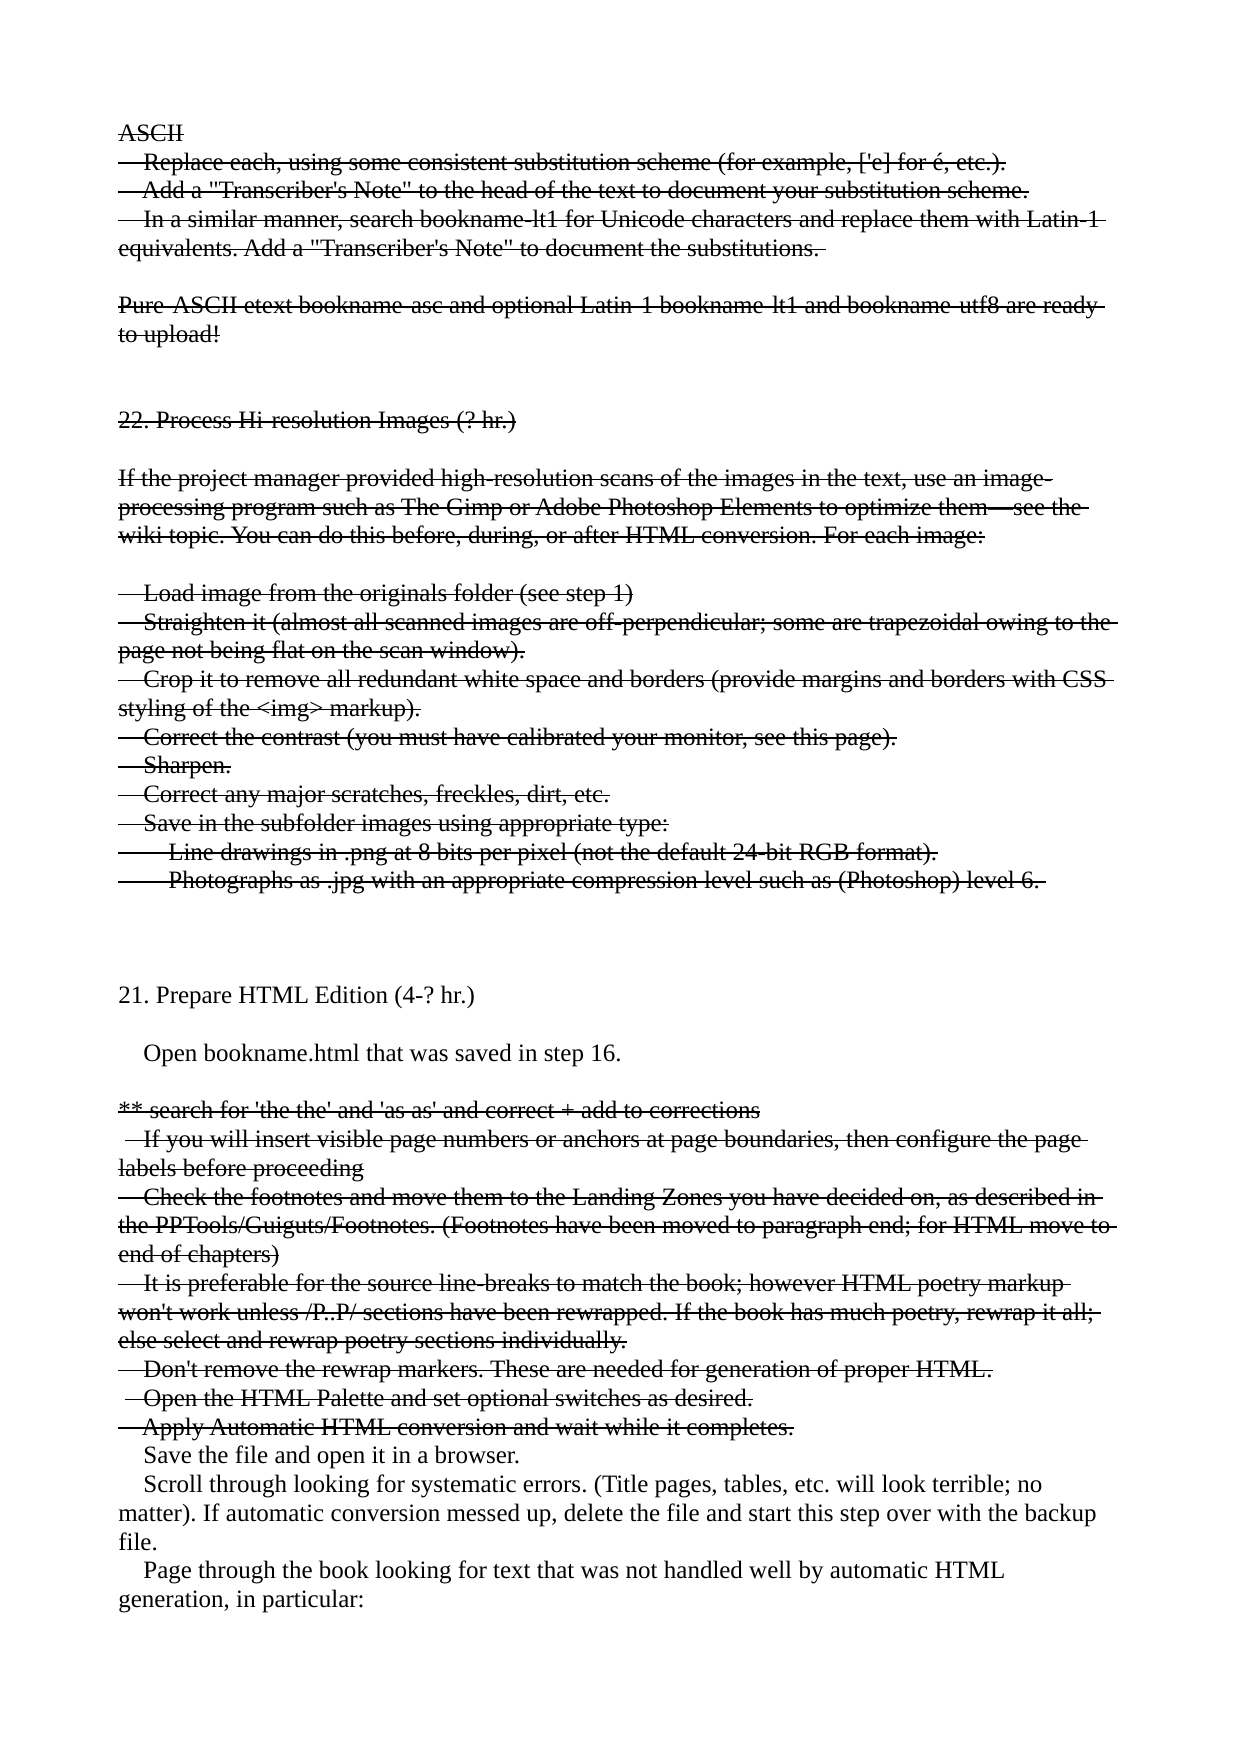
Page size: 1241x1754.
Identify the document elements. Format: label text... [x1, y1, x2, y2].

text ASCII [118, 118, 1122, 147]
text Add a "Transcriber's Note" to the head of the text to document your substitution scheme. [118, 176, 1122, 204]
text Pure-ASCII etext bookname-asc and optional Latin-1 bookname-lt1 and bookname-utf8 are ready to upload! [118, 291, 1122, 348]
text 21. Prepare HTML Edition (4-? hr.) [118, 981, 1122, 1009]
text Photographs as .jpg with an appropriate compression level such as (Photoshop) level 6. [118, 866, 1122, 894]
text If the project manager provided high-resolution scans of the images in the text, use an image-processing program such as The Gimp or Adobe Photoshop Elements to optimize them—see the wiki topic. You can do this before, during, or after HTML conversion. For each image: [118, 463, 1122, 549]
text Straighten it (almost all scanned images are off-perpendicular; some are trapezoidal owing to the page not being flat on the scan window). [118, 607, 1122, 664]
text ** search for 'the the' and 'as as' and correct + add to corrections [118, 1096, 1122, 1124]
text Line drawings in .png at 8 bits per pixel (not the default 24-bit RGB format). [118, 837, 1122, 866]
text Save in the subfolder images using appropriate type: [118, 808, 1122, 837]
text 22. Process Hi-resolution Images (? hr.) [118, 406, 1122, 434]
text Crop it to remove all redundant white space and borders (provide margins and borders with CSS styling of the <img> markup). [118, 664, 1122, 722]
text Sharpen. [118, 751, 1122, 779]
text It is preferable for the source line-breaks to match the book; however HTML poetry markup won't work unless /P..P/ sections have been rewrapped. If the book has much poetry, rewrap it all; else select and rewrap poetry sections individually. [118, 1268, 1122, 1354]
text Don't remove the rewrap markers. These are needed for generation of proper HTML. [118, 1354, 1122, 1383]
text Load image from the originals folder (see step 1) [118, 578, 1122, 607]
text Page through the book looking for text that was not handled well by automatic HTML generation, in particular: [118, 1556, 1122, 1613]
text Replace each, using some consistent substitution scheme (for example, ['e] for é, etc.). [118, 147, 1122, 176]
text If you will insert visible page numbers or anchors at page boundaries, then configure the page labels before proceeding [118, 1124, 1122, 1182]
text Apply Automatic HTML conversion and wait while it completes. [118, 1412, 1122, 1441]
text In a similar manner, search bookname-lt1 for Unicode characters and replace them with Latin-1 equivalents. Add a "Transcriber's Note" to document the substitutions. [118, 204, 1122, 262]
text Open bookname.html that was saved in step 16. [118, 1038, 1122, 1067]
text Correct any major scratches, freckles, dirt, etc. [118, 779, 1122, 808]
text Scroll through looking for systematic errors. (Title pages, tables, etc. will look terrible; no matter). If automatic conversion messed up, delete the file and start this step over with the backup file. [118, 1469, 1122, 1556]
text Correct the contrast (you must have calibrated your monitor, see this page). [118, 722, 1122, 751]
text Open the HTML Palette and set optional switches as desired. [118, 1383, 1122, 1412]
text Save the file and open it in a browser. [118, 1441, 1122, 1469]
text Check the footnotes and move them to the Landing Zones you have decided on, as described in the PPTools/Guiguts/Footnotes. (Footnotes have been moved to paragraph end; for HTML move to end of chapters) [118, 1182, 1122, 1268]
